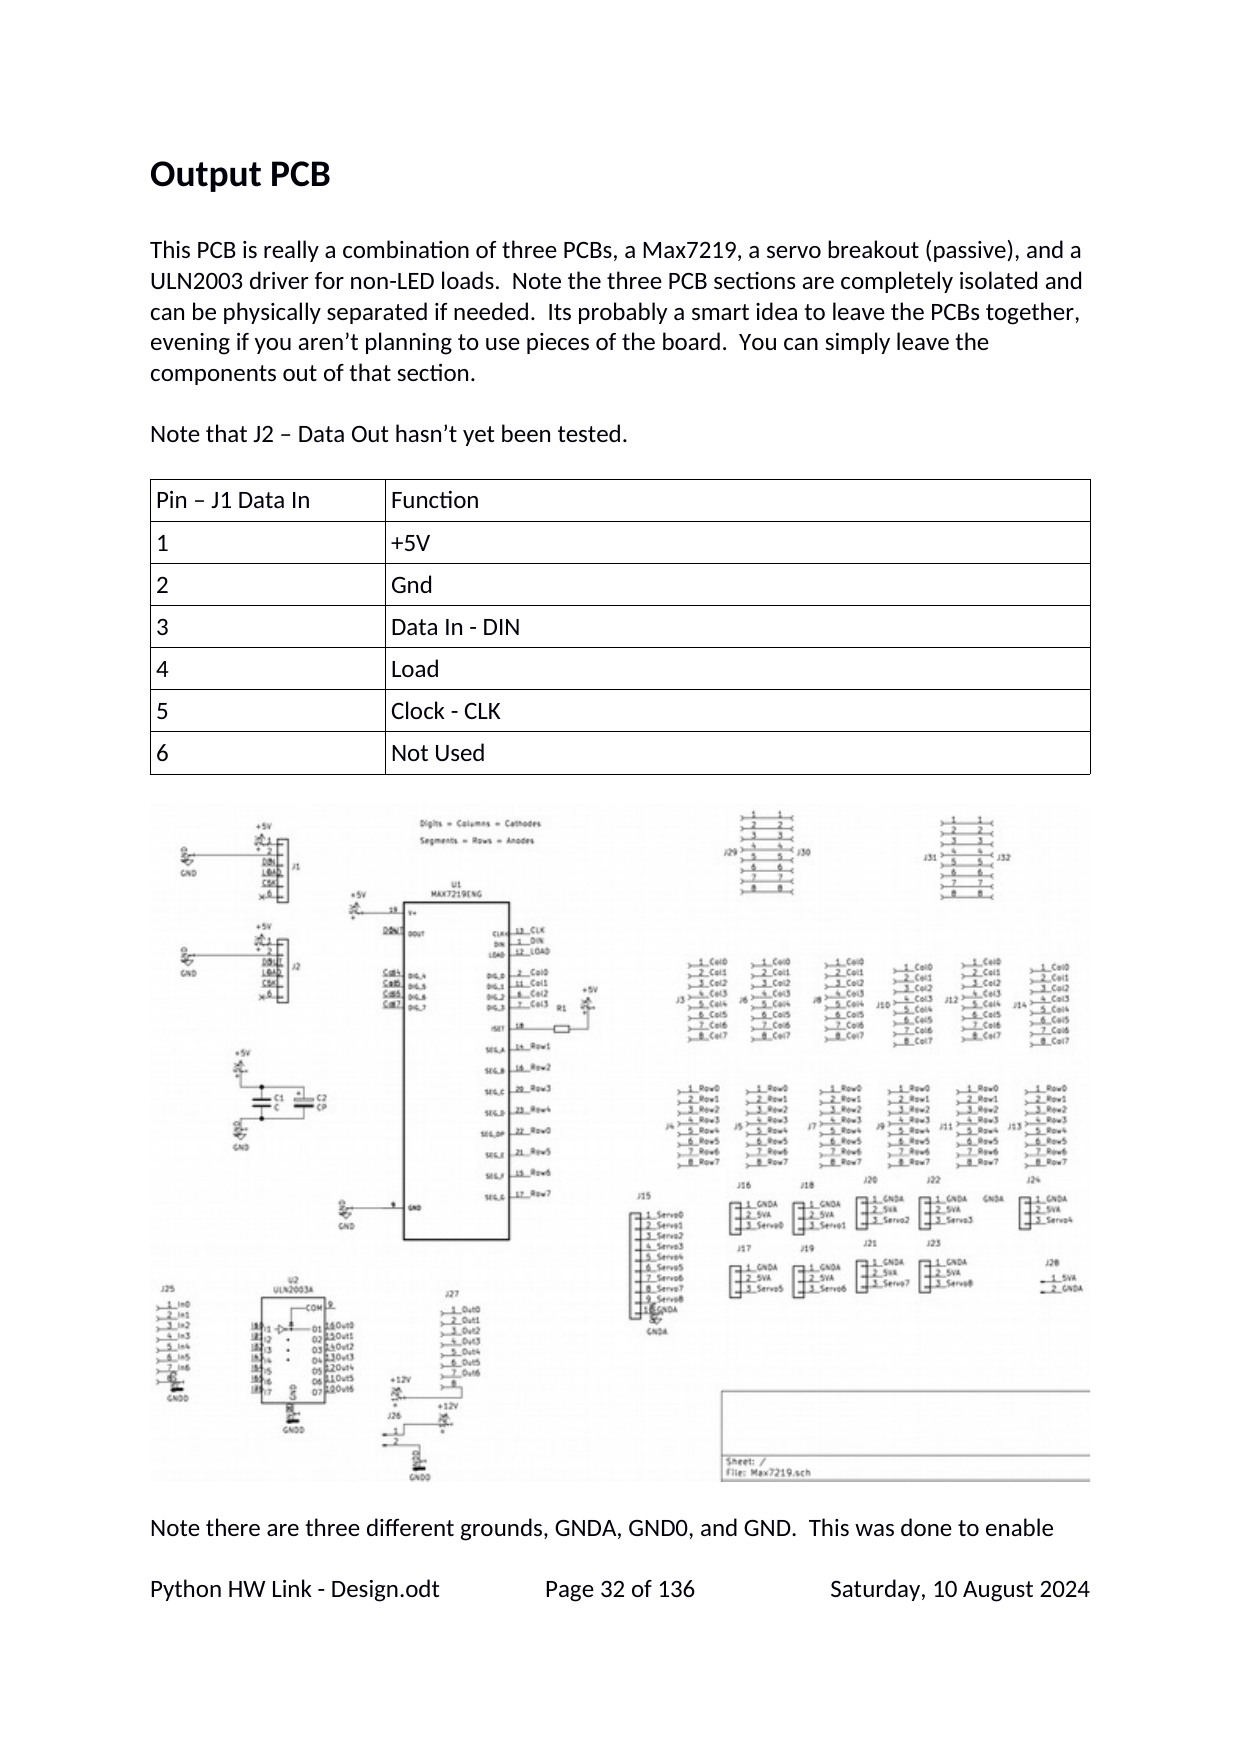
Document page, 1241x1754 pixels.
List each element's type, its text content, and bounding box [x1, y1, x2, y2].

table_cell 6 [151, 732, 385, 773]
picture [150, 804, 1091, 1482]
text This PCB is really a combination of three PCBs, a Max7219, a servo breakout (passive), and a ULN2003 driver for non-LED loads. Note the three PCB sections are completely isolated and can be physically separated if needed. Its probably a smart idea to leave the PCBs together, evening if you aren’t planning to use pieces of the board. You can simply leave the components out of that section. [150, 235, 1090, 387]
table_cell 5 [151, 690, 385, 731]
table_cell 4 [151, 648, 385, 689]
text Note there are three different grounds, GNDA, GND0, and GND. This was done to enable [150, 1512, 1090, 1543]
table_cell Data In - DIN [386, 606, 1090, 647]
table_cell Load [386, 648, 1090, 689]
text Note that J2 – Data Out hasn’t yet been tested. [150, 418, 1090, 448]
table_cell 1 [151, 522, 385, 563]
table_cell Not Used [386, 732, 1090, 773]
table_cell Gnd [386, 564, 1090, 605]
table_cell 3 [151, 606, 385, 647]
table_cell Clock - CLK [386, 690, 1090, 731]
subtitle Output PCB [150, 150, 1090, 196]
table_header Pin – J1 Data In [151, 480, 385, 521]
table_header Function [386, 480, 1090, 521]
table_cell +5V [386, 522, 1090, 563]
table_cell 2 [151, 564, 385, 605]
